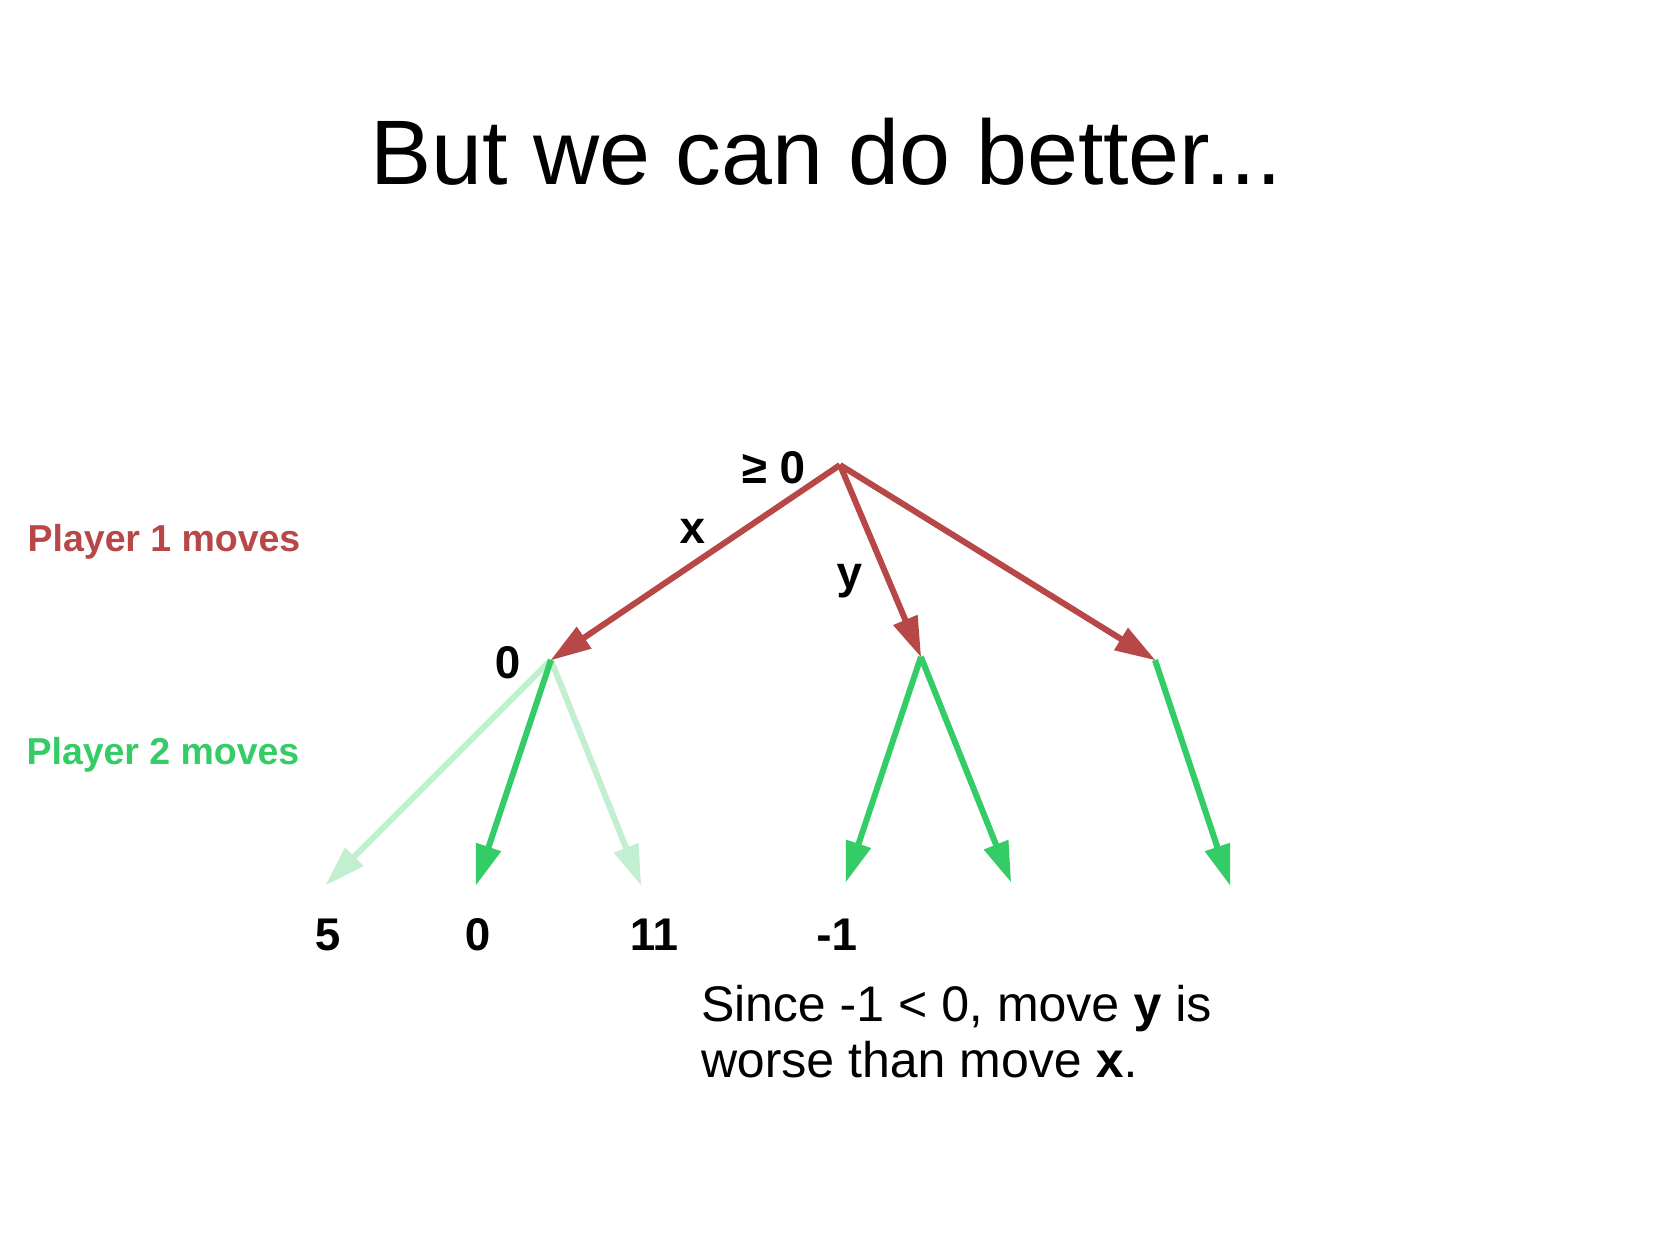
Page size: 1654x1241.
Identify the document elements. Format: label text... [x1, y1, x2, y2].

text_box -1 [801, 901, 873, 968]
text_box 0 [450, 901, 506, 969]
text_box x [664, 495, 721, 563]
text_box Player 2 moves [11, 723, 313, 782]
title But we can do better... [82, 49, 1571, 257]
text_box Player 1 moves [12, 510, 314, 569]
text_box 11 [615, 901, 694, 969]
text_box Since -1 < 0, move y is worse than move x. [686, 968, 1226, 1098]
text_box y [821, 540, 877, 608]
text_box 5 [300, 901, 356, 969]
text_box 0 [480, 630, 536, 698]
text_box ≥ 0 [727, 435, 821, 503]
